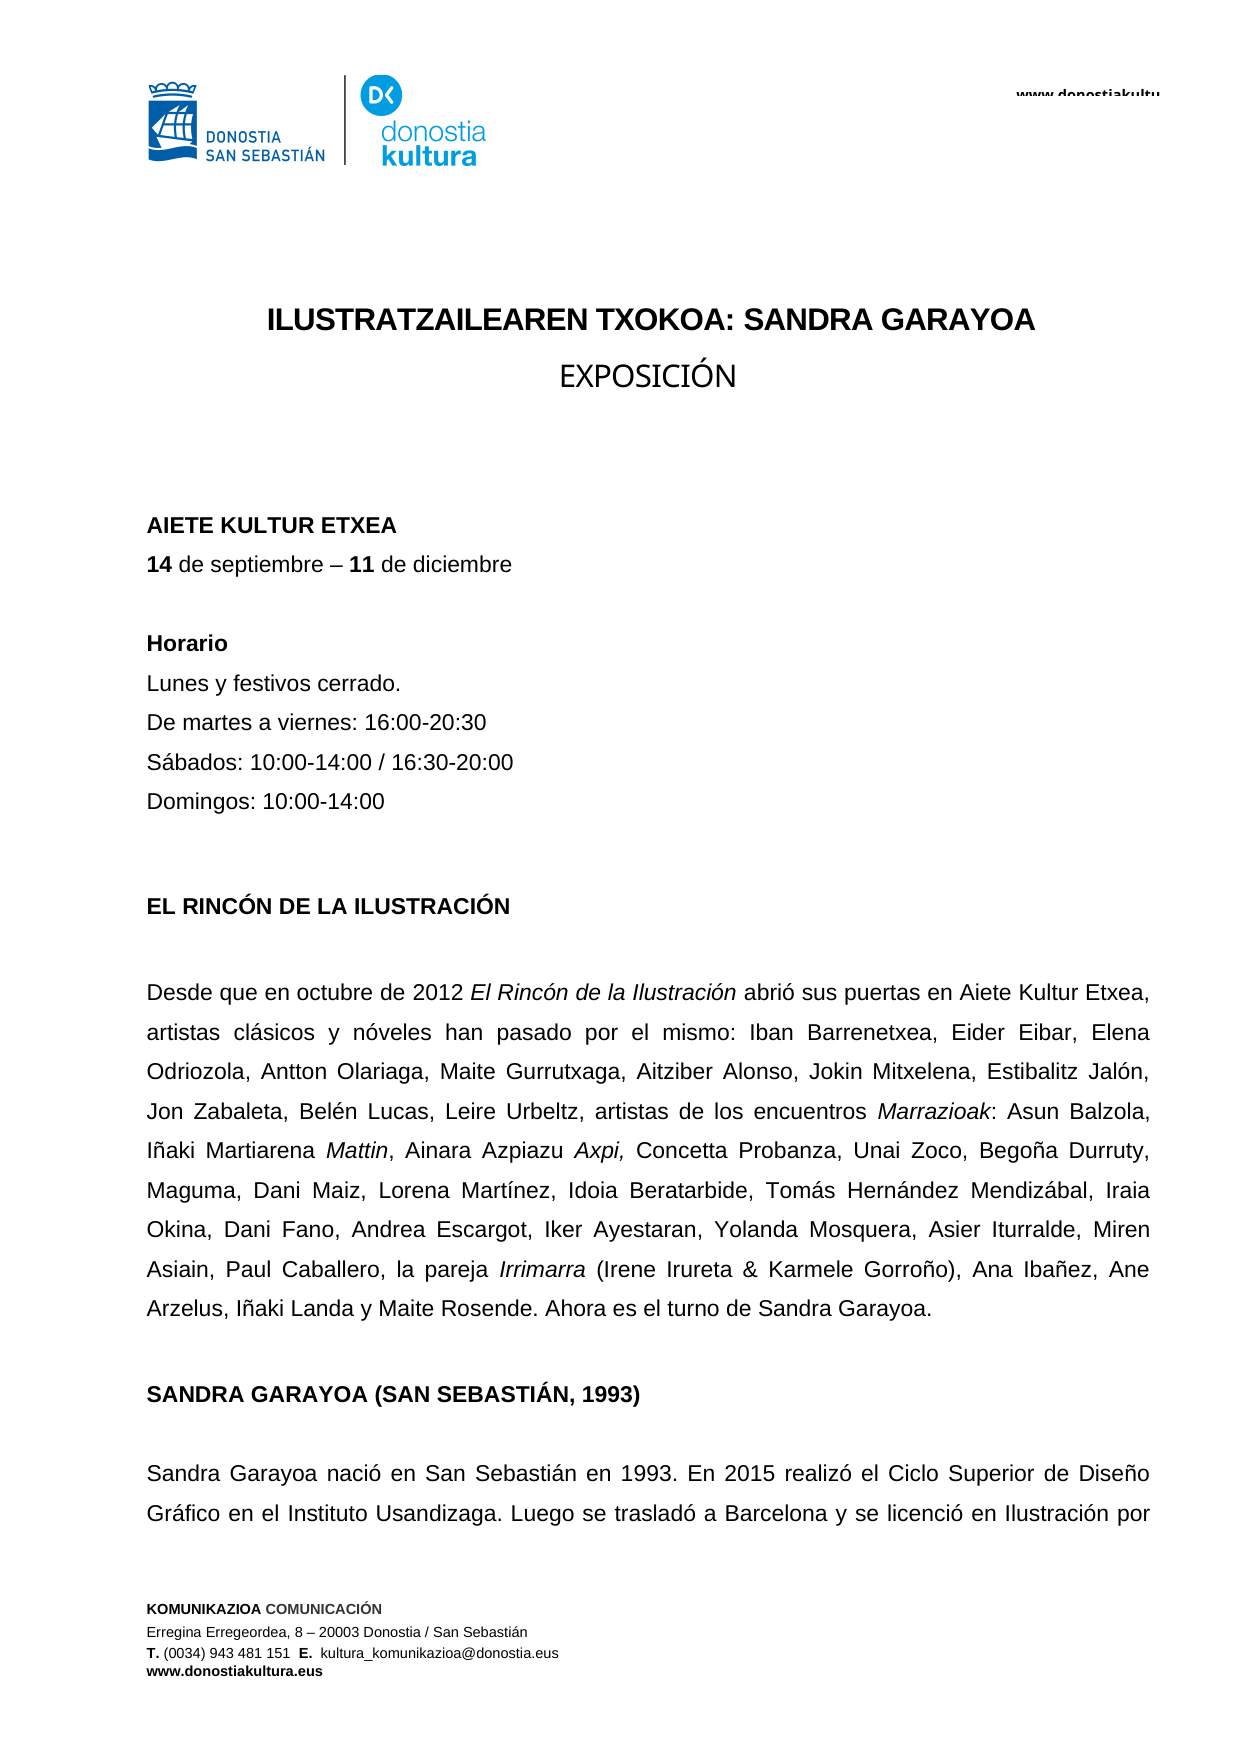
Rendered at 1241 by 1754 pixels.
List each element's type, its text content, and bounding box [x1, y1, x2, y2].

text Lunes y festivos cerrado. [146, 670, 1151, 696]
text EXPOSICIÓN [146, 354, 1151, 397]
text AIETE KULTUR ETXEA [146, 512, 1151, 538]
text Horario [146, 630, 1151, 657]
text 14 de septiembre – 11 de diciembre [146, 551, 1151, 578]
text Ilustratzailearen txokoa: Sandra garayoa [161, 301, 1151, 336]
text Domingos: 10:00-14:00 [146, 788, 1151, 815]
picture [148, 75, 486, 166]
text Sandra garayoa (san sebastián, 1993) [146, 1381, 1151, 1408]
text Sábados: 10:00-14:00 / 16:30-20:00 [146, 749, 1151, 775]
text Sandra Garayoa nació en San Sebastián en 1993. En 2015 realizó el Ciclo Superior de Diseño Gráfico en el Instituto Usandizaga. Luego se trasladó a Barcelona y se licenció en Ilustración por [146, 1460, 1151, 1526]
text Desde que en octubre de 2012 El Rincón de la Ilustración abrió sus puertas en Aiete Kultur Etxea, artistas clásicos y nóveles han pasado por el mismo: Iban Barrenetxea, Eider Eibar, Elena Odriozola, Antton Olariaga, Maite Gurrutxaga, Aitziber Alonso, Jokin Mitxelena, Estibalitz Jalón, Jon Zabaleta, Belén Lucas, Leire Urbeltz, artistas de los encuentros Marrazioak: Asun Balzola, Iñaki Martiarena Mattin, Ainara Azpiazu Axpi, Concetta Probanza, Unai Zoco, Begoña Durruty, Maguma, Dani Maiz, Lorena Martínez, Idoia Beratarbide, Tomás Hernández Mendizábal, Iraia Okina, Dani Fano, Andrea Escargot, Iker Ayestaran, Yolanda Mosquera, Asier Iturralde, Miren Asiain, Paul Caballero, la pareja Irrimarra (Irene Irureta & Karmele Gorroño), Ana Ibañez, Ane Arzelus, Iñaki Landa y Maite Rosende. Ahora es el turno de Sandra Garayoa. [146, 979, 1151, 1321]
picture [386, 87, 392, 103]
text De martes a viernes: 16:00-20:30 [146, 709, 1151, 736]
text EL RINCÓN DE LA ILUSTRACIÓN [146, 893, 1151, 919]
picture [370, 87, 382, 103]
